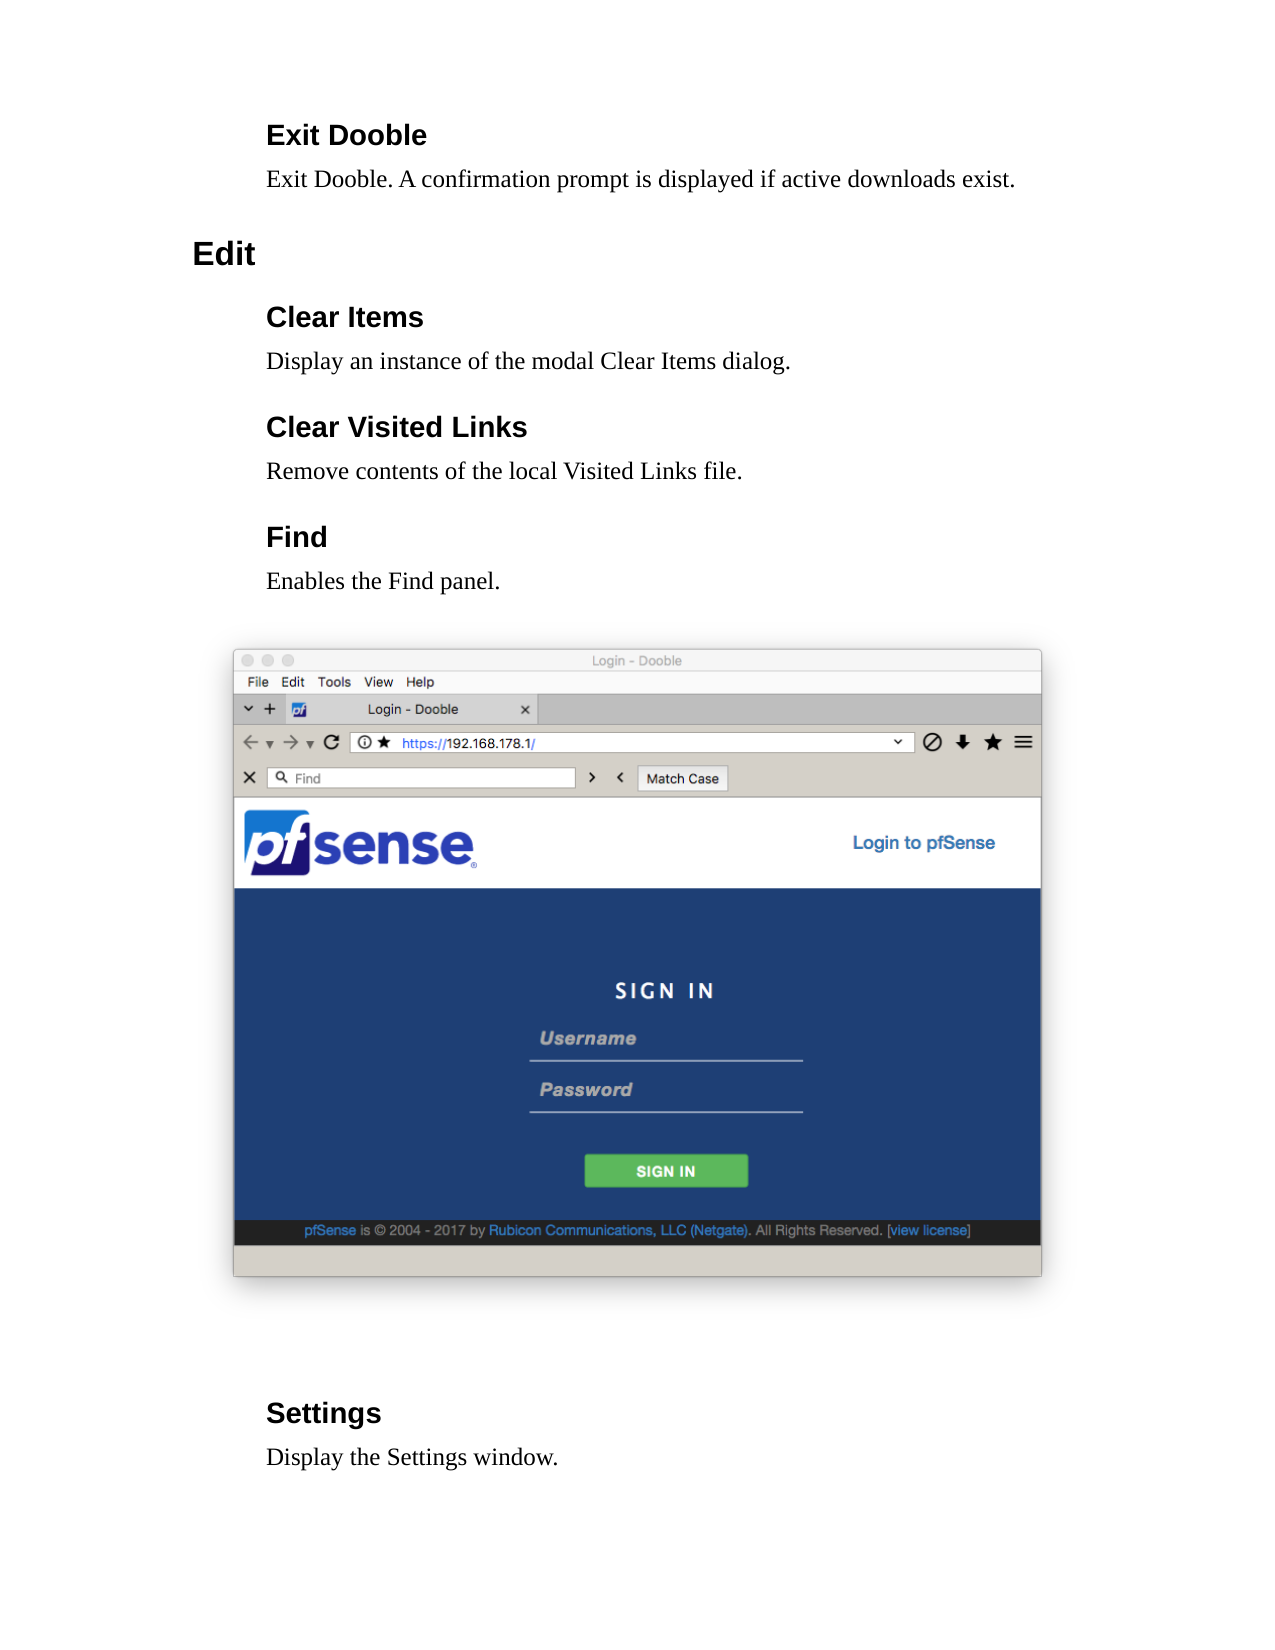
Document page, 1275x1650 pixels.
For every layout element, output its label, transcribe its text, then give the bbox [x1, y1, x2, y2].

picture [192, 615, 1083, 1327]
subtitle Find [266, 520, 1157, 553]
text Enables the Find panel. [266, 566, 1157, 595]
text Exit Dooble. A confirmation prompt is displayed if active downloads exist. [266, 164, 1157, 193]
subtitle Clear Items [266, 300, 1157, 334]
text Display an instance of the modal Clear Items dialog. [266, 346, 1157, 375]
subtitle Edit [192, 234, 1157, 273]
text Remove contents of the local Visited Links file. [266, 456, 1157, 485]
subtitle Clear Visited Links [266, 410, 1157, 444]
subtitle Settings [266, 1396, 1157, 1430]
text Display the Settings window. [266, 1442, 1157, 1471]
subtitle Exit Dooble [266, 118, 1157, 152]
